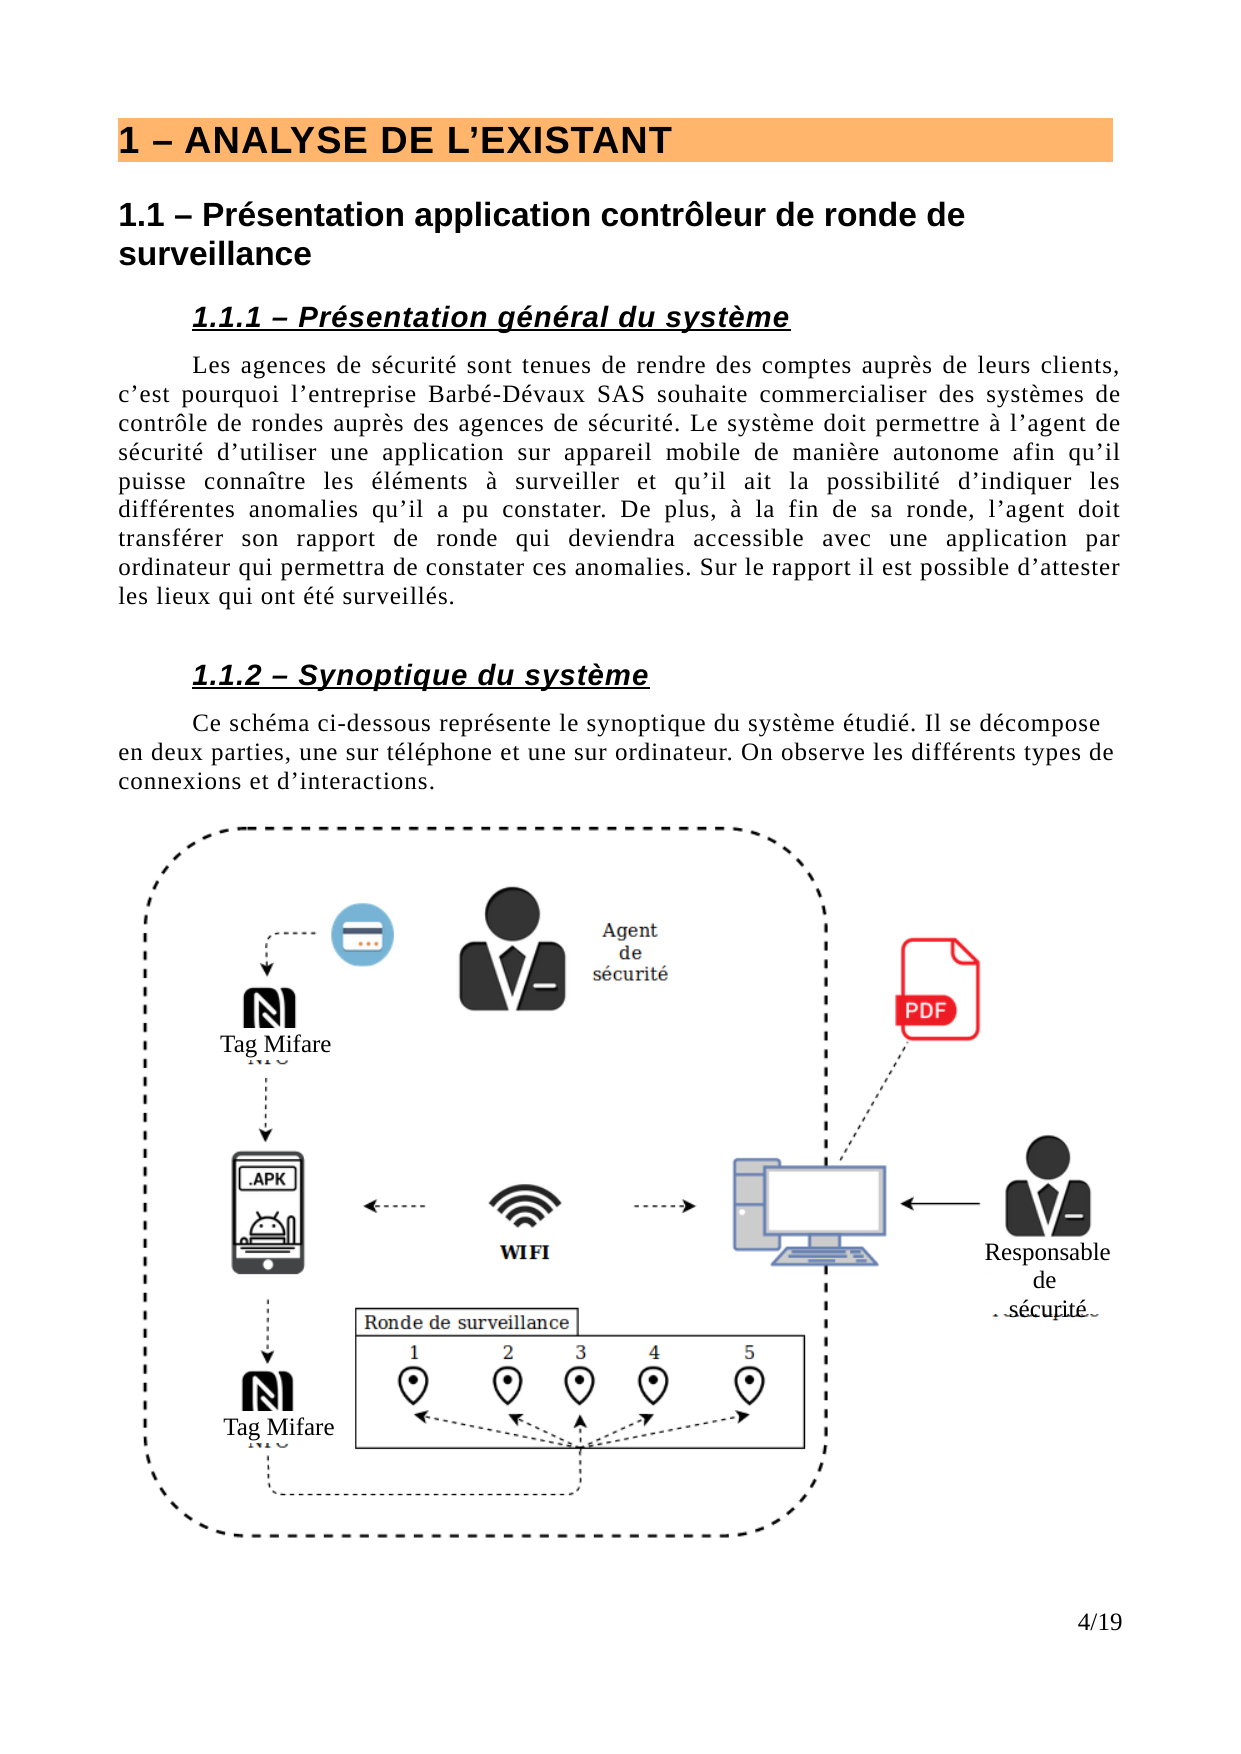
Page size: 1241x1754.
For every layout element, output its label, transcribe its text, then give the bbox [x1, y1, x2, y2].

subtitle 1 – ANALYSE DE L’EXISTANT [118, 118, 1122, 162]
text Ce schéma ci-dessous représente le synoptique du système étudié. Il se décompose en deux parties, une sur téléphone et une sur ordinateur. On observe les différents types de connexions et d’interactions. [118, 704, 1122, 795]
subtitle 1.1.1 – Présentation général du système [118, 300, 1122, 333]
text Les agences de sécurité sont tenues de rendre des comptes auprès de leurs clients, c’est pourquoi l’entreprise Barbé-Dévaux SAS souhaite commercialiser des systèmes de contrôle de rondes auprès des agences de sécurité. Le système doit permettre à l’agent de sécurité d’utiliser une application sur appareil mobile de manière autonome afin qu’il puisse connaître les éléments à surveiller et qu’il ait la possibilité d’indiquer les différentes anomalies qu’il a pu constater. De plus, à la fin de sa ronde, l’agent doit transférer son rapport de ronde qui deviendra accessible avec une application par ordinateur qui permettra de constater ces anomalies. Sur le rapport il est possible d’attester les lieux qui ont été surveillés. [118, 346, 1122, 609]
subtitle 1.1 – Présentation application contrôleur de ronde de surveillance [118, 195, 1122, 273]
subtitle 1.1.2 – Synoptique du système [118, 658, 1122, 691]
picture [119, 817, 1118, 1553]
